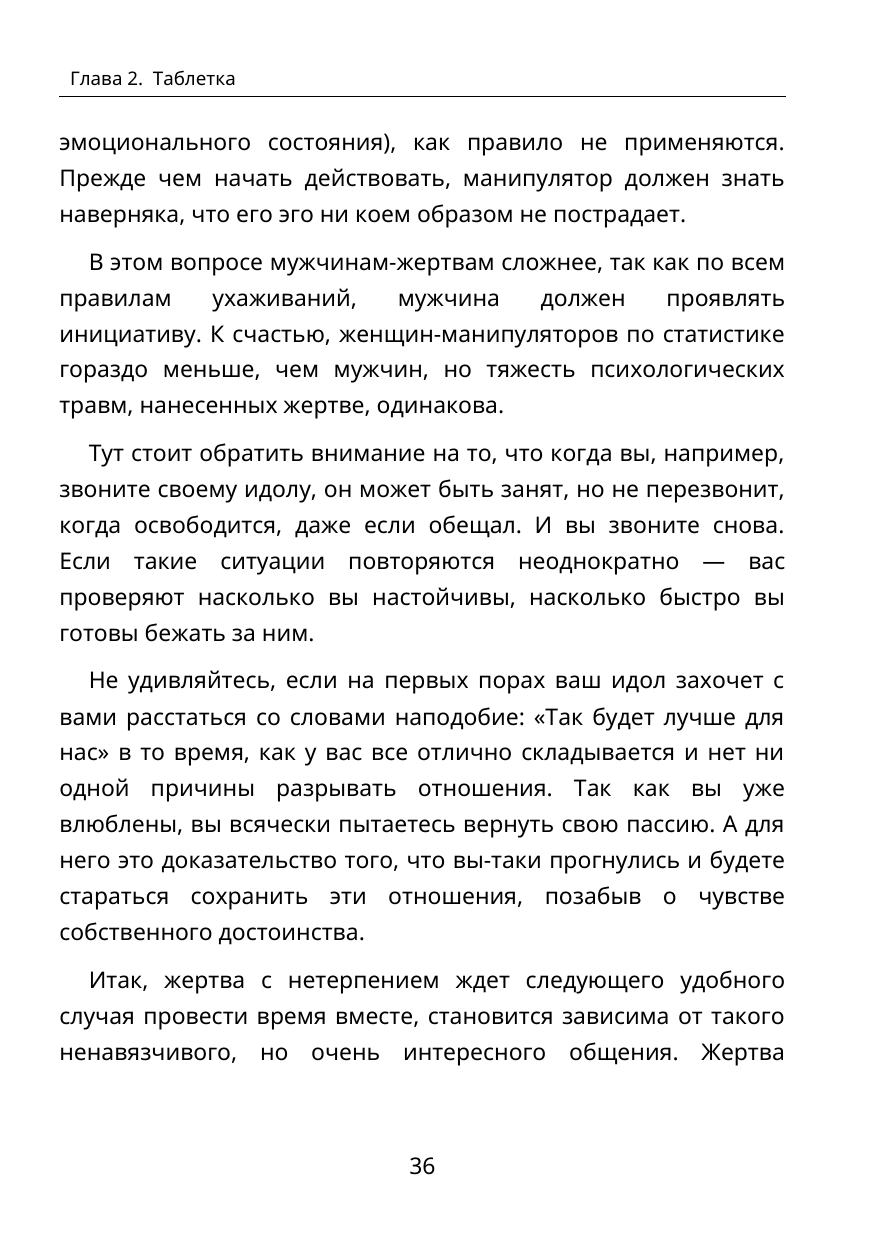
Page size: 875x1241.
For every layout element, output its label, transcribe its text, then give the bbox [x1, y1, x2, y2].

text Тут стоит обратить внимание на то, что когда вы, например, звоните своему идолу, он может быть занят, но не перезвонит, когда освободится, даже если обещал. И вы звоните снова. Если такие ситуации повторяются неоднократно — вас проверяют насколько вы настойчивы, насколько быстро вы готовы бежать за ним. [59, 437, 786, 648]
text эмоционального состояния), как правило не применяются. Прежде чем начать действовать, манипулятор должен знать наверняка, что его эго ни коем образом не пострадает. [59, 126, 786, 229]
text В этом вопросе мужчинам-жертвам сложнее, так как по всем правилам ухаживаний, мужчина должен проявлять инициативу. К счастью, женщин-манипуляторов по статистике гораздо меньше, чем мужчин, но тяжесть психологических травм, нанесенных жертве, одинакова. [59, 246, 786, 421]
text Итак, жертва с нетерпением ждет следующего удобного случая провести время вместе, становится зависима от такого ненавязчивого, но очень интересного общения. Жертва [59, 964, 786, 1067]
text Не удивляйтесь, если на первых порах ваш идол захочет с вами расстаться со словами наподобие: «Так будет лучше для нас» в то время, как у вас все отлично складывается и нет ни одной причины разрывать отношения. Так как вы уже влюблены, вы всячески пытаетесь вернуть свою пассию. А для него это доказательство того, что вы-таки прогнулись и будете стараться сохранить эти отношения, позабыв о чувстве собственного достоинства. [59, 664, 786, 947]
